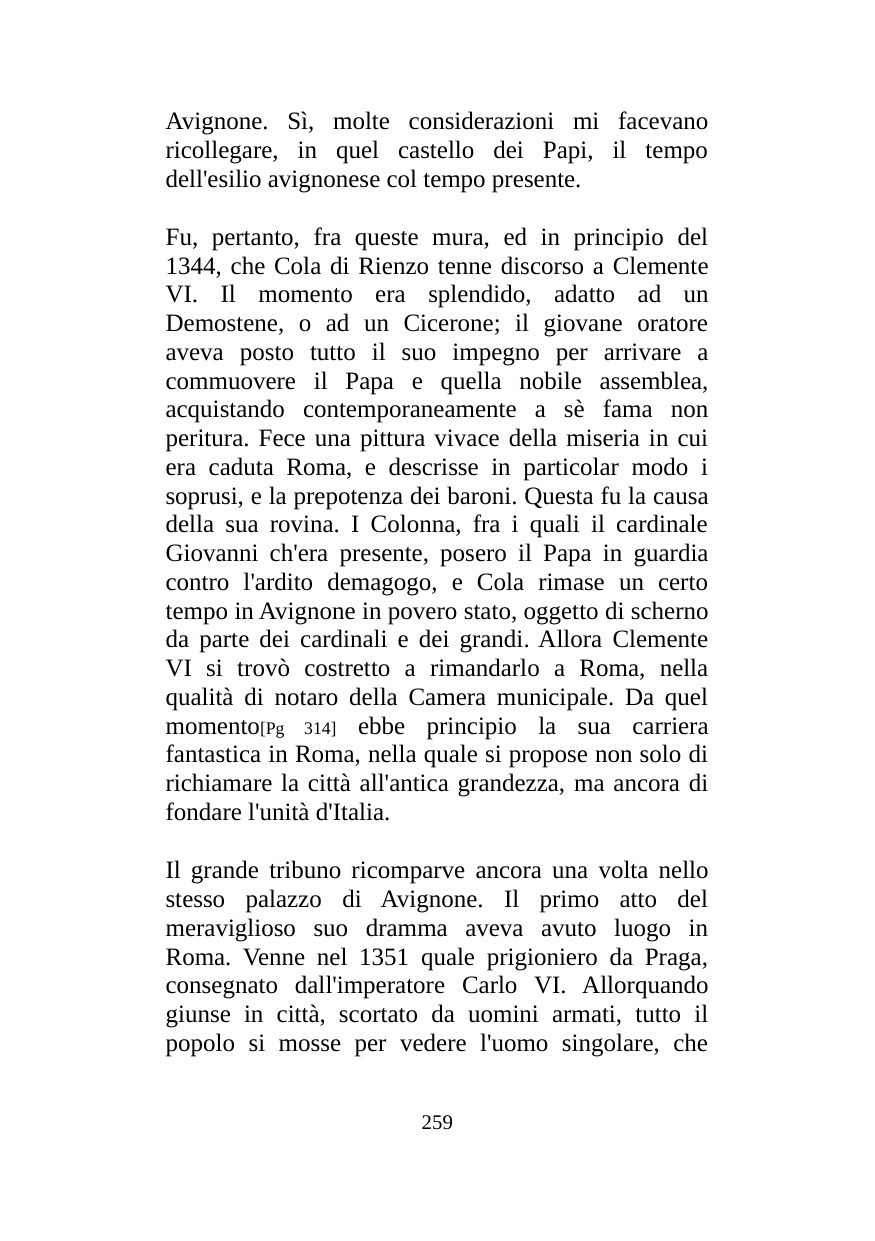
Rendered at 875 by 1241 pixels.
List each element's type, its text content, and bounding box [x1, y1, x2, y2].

text Avignone. Sì, molte considerazioni mi facevano ricollegare, in quel castello dei Papi, il tempo dell'esilio avignonese col tempo presente. [165, 106, 709, 192]
text Fu, pertanto, fra queste mura, ed in principio del 1344, che Cola di Rienzo tenne discorso a Clemente VI. Il momento era splendido, adatto ad un Demostene, o ad un Cicerone; il giovane oratore aveva posto tutto il suo impegno per arrivare a commuovere il Papa e quella nobile assemblea, acquistando contemporaneamente a sè fama non peritura. Fece una pittura vivace della miseria in cui era caduta Roma, e descrisse in particolar modo i soprusi, e la prepotenza dei baroni. Questa fu la causa della sua rovina. I Colonna, fra i quali il cardinale Giovanni ch'era presente, posero il Papa in guardia contro l'ardito demagogo, e Cola rimase un certo tempo in Avignone in povero stato, oggetto di scherno da parte dei cardinali e dei grandi. Allora Clemente VI si trovò costretto a rimandarlo a Roma, nella qualità di notaro della Camera municipale. Da quel momento[Pg 314] ebbe principio la sua carriera fantastica in Roma, nella quale si propose non solo di richiamare la città all'antica grandezza, ma ancora di fondare l'unità d'Italia. [165, 222, 709, 826]
text Il grande tribuno ricomparve ancora una volta nello stesso palazzo di Avignone. Il primo atto del meraviglioso suo dramma aveva avuto luogo in Roma. Venne nel 1351 quale prigioniero da Praga, consegnato dall'imperatore Carlo VI. Allorquando giunse in città, scortato da uomini armati, tutto il popolo si mosse per vedere l'uomo singolare, che [165, 855, 709, 1057]
